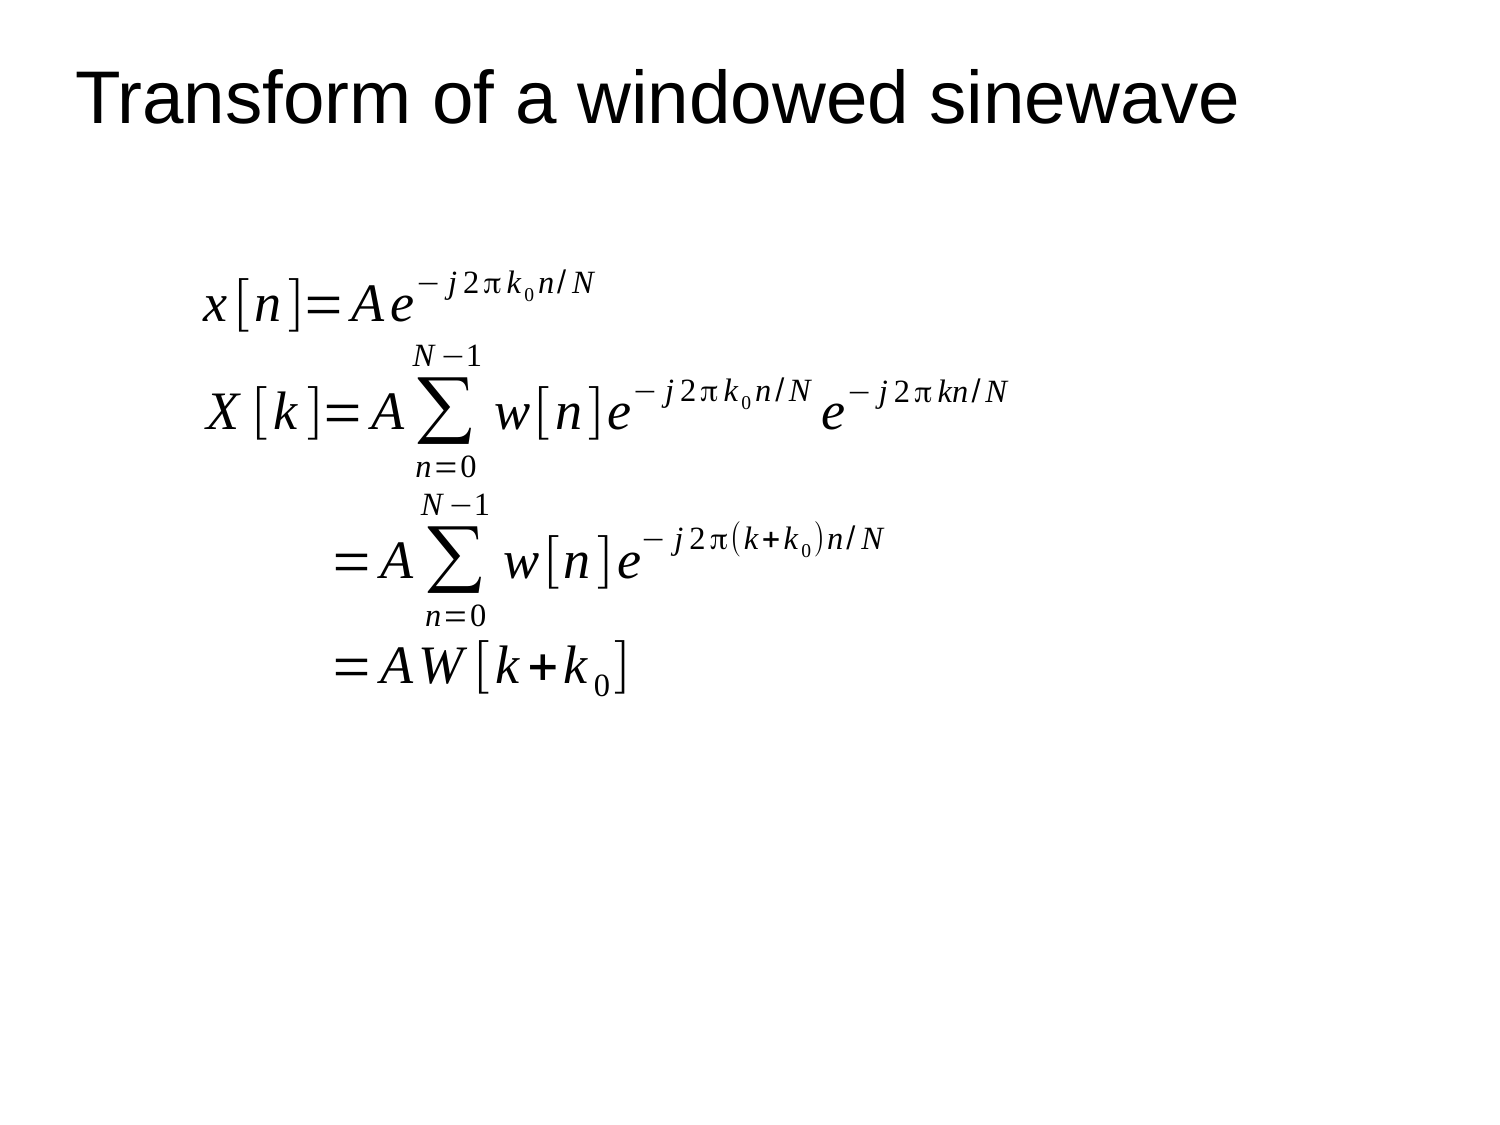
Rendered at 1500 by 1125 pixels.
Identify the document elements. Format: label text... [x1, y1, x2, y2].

chart [194, 264, 1018, 704]
title Transform of a windowed sinewave [75, 3, 1425, 192]
